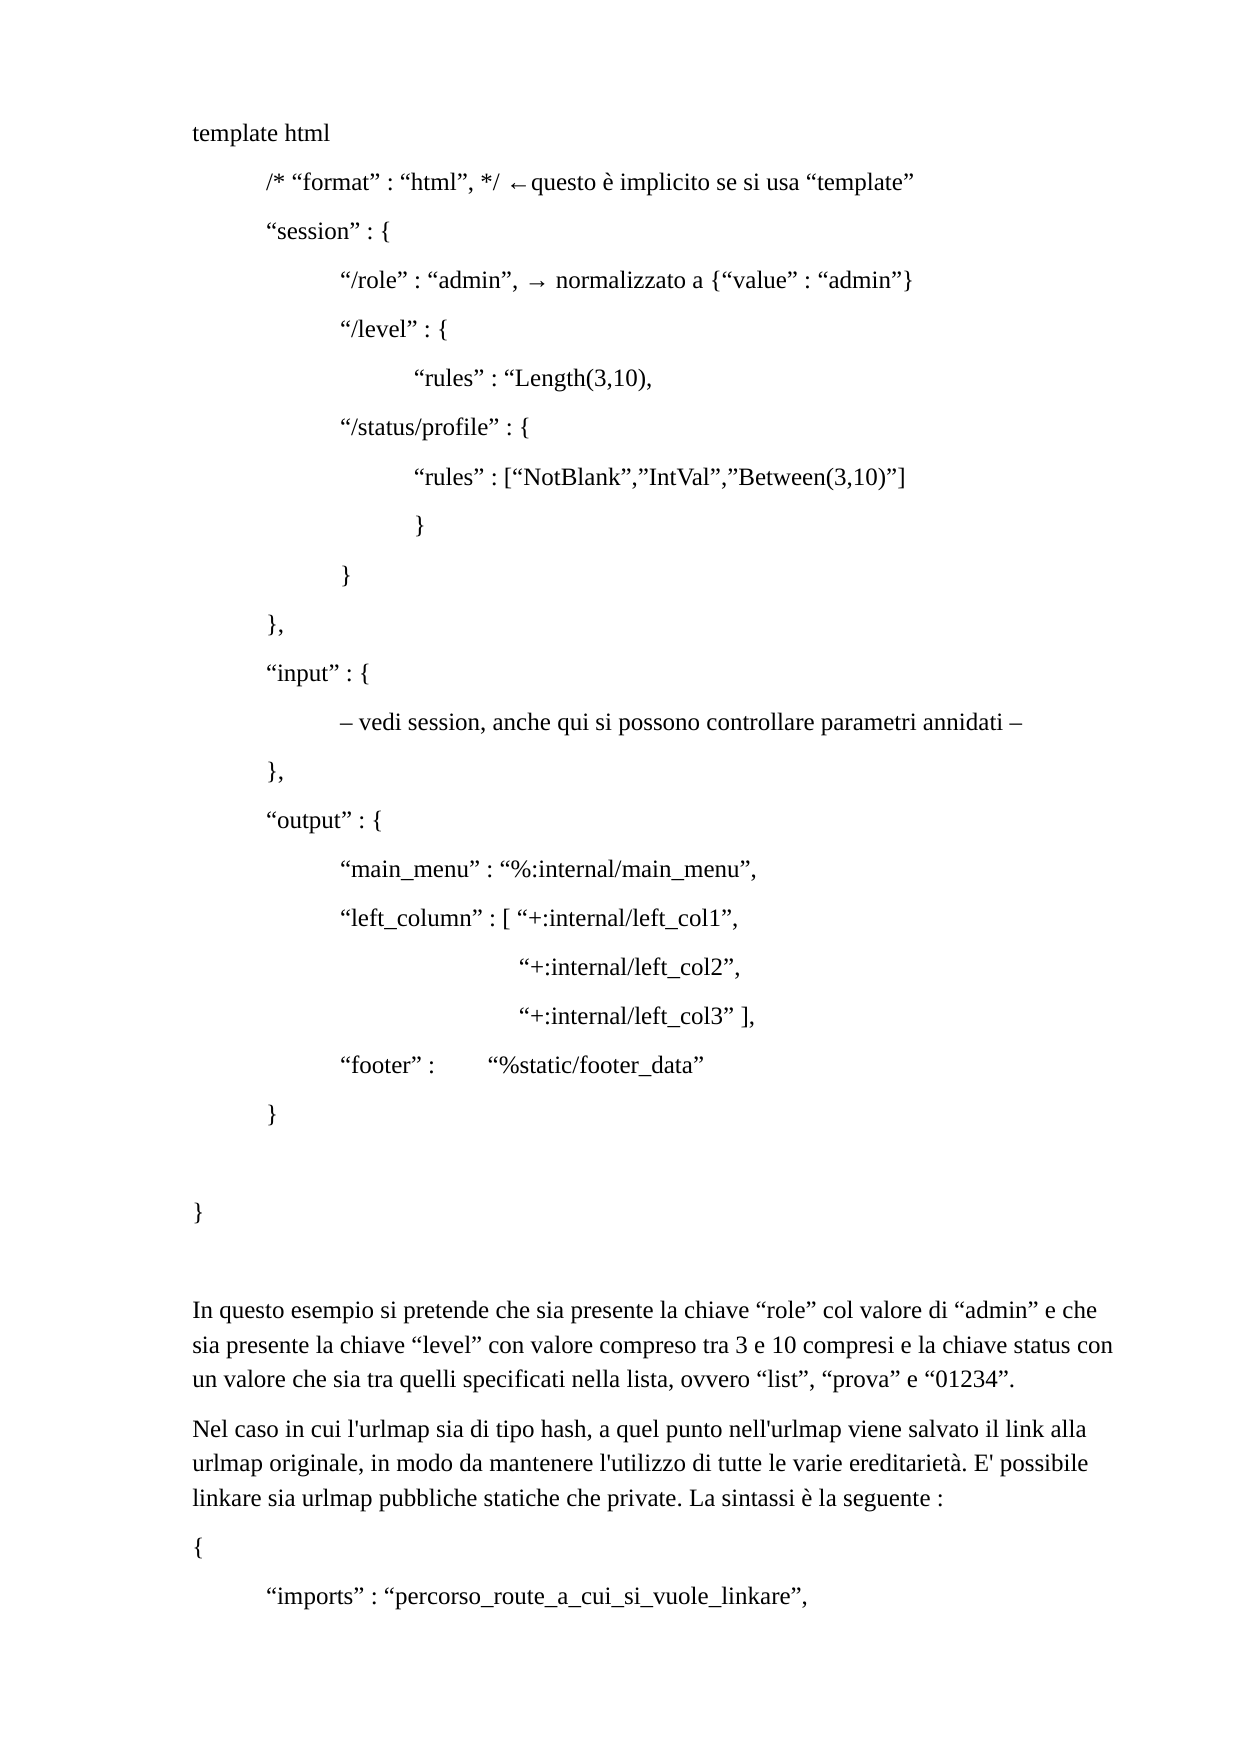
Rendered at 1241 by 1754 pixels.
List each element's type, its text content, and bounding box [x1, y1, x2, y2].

text “output” : { [192, 805, 1122, 834]
text “rules” : [“NotBlank”,”IntVal”,”Between(3,10)”] [192, 462, 1122, 490]
text }, [192, 756, 1122, 785]
text template html [192, 118, 1122, 147]
text – vedi session, anche qui si possono controllare parametri annidati – [192, 707, 1122, 736]
text “/status/profile” : { [192, 412, 1122, 441]
text } [192, 1197, 1122, 1226]
text { [192, 1532, 1122, 1560]
text “/role” : “admin”, → normalizzato a {“value” : “admin”} [192, 265, 1122, 294]
text “/level” : { [192, 314, 1122, 343]
text In questo esempio si pretende che sia presente la chiave “role” col valore di “admin” e che sia presente la chiave “level” con valore compreso tra 3 e 10 compresi e la chiave status con un valore che sia tra quelli specificati nella lista, ovvero “list”, “prova” e “01234”. [192, 1296, 1122, 1393]
text “main_menu” : “%:internal/main_menu”, [192, 854, 1122, 883]
text } [192, 1099, 1122, 1128]
text “left_column” : [ “+:internal/left_col1”, [192, 903, 1122, 932]
text }, [192, 609, 1122, 637]
text /* “format” : “html”, */ ←questo è implicito se si usa “template” [192, 167, 1122, 196]
text “footer” : “%static/footer_data” [192, 1050, 1122, 1079]
text “+:internal/left_col3” ], [192, 1001, 1122, 1030]
text } [192, 511, 1122, 539]
text Nel caso in cui l'urlmap sia di tipo hash, a quel punto nell'urlmap viene salvato il link alla urlmap originale, in modo da mantenere l'utilizzo di tutte le varie ereditarietà. E' possibile linkare sia urlmap pubbliche statiche che private. La sintassi è la seguente : [192, 1414, 1122, 1511]
text “session” : { [192, 216, 1122, 245]
text “input” : { [192, 658, 1122, 687]
text “imports” : “percorso_route_a_cui_si_vuole_linkare”, [192, 1581, 1122, 1609]
text “rules” : “Length(3,10), [192, 363, 1122, 392]
text “+:internal/left_col2”, [192, 952, 1122, 981]
text } [192, 560, 1122, 588]
